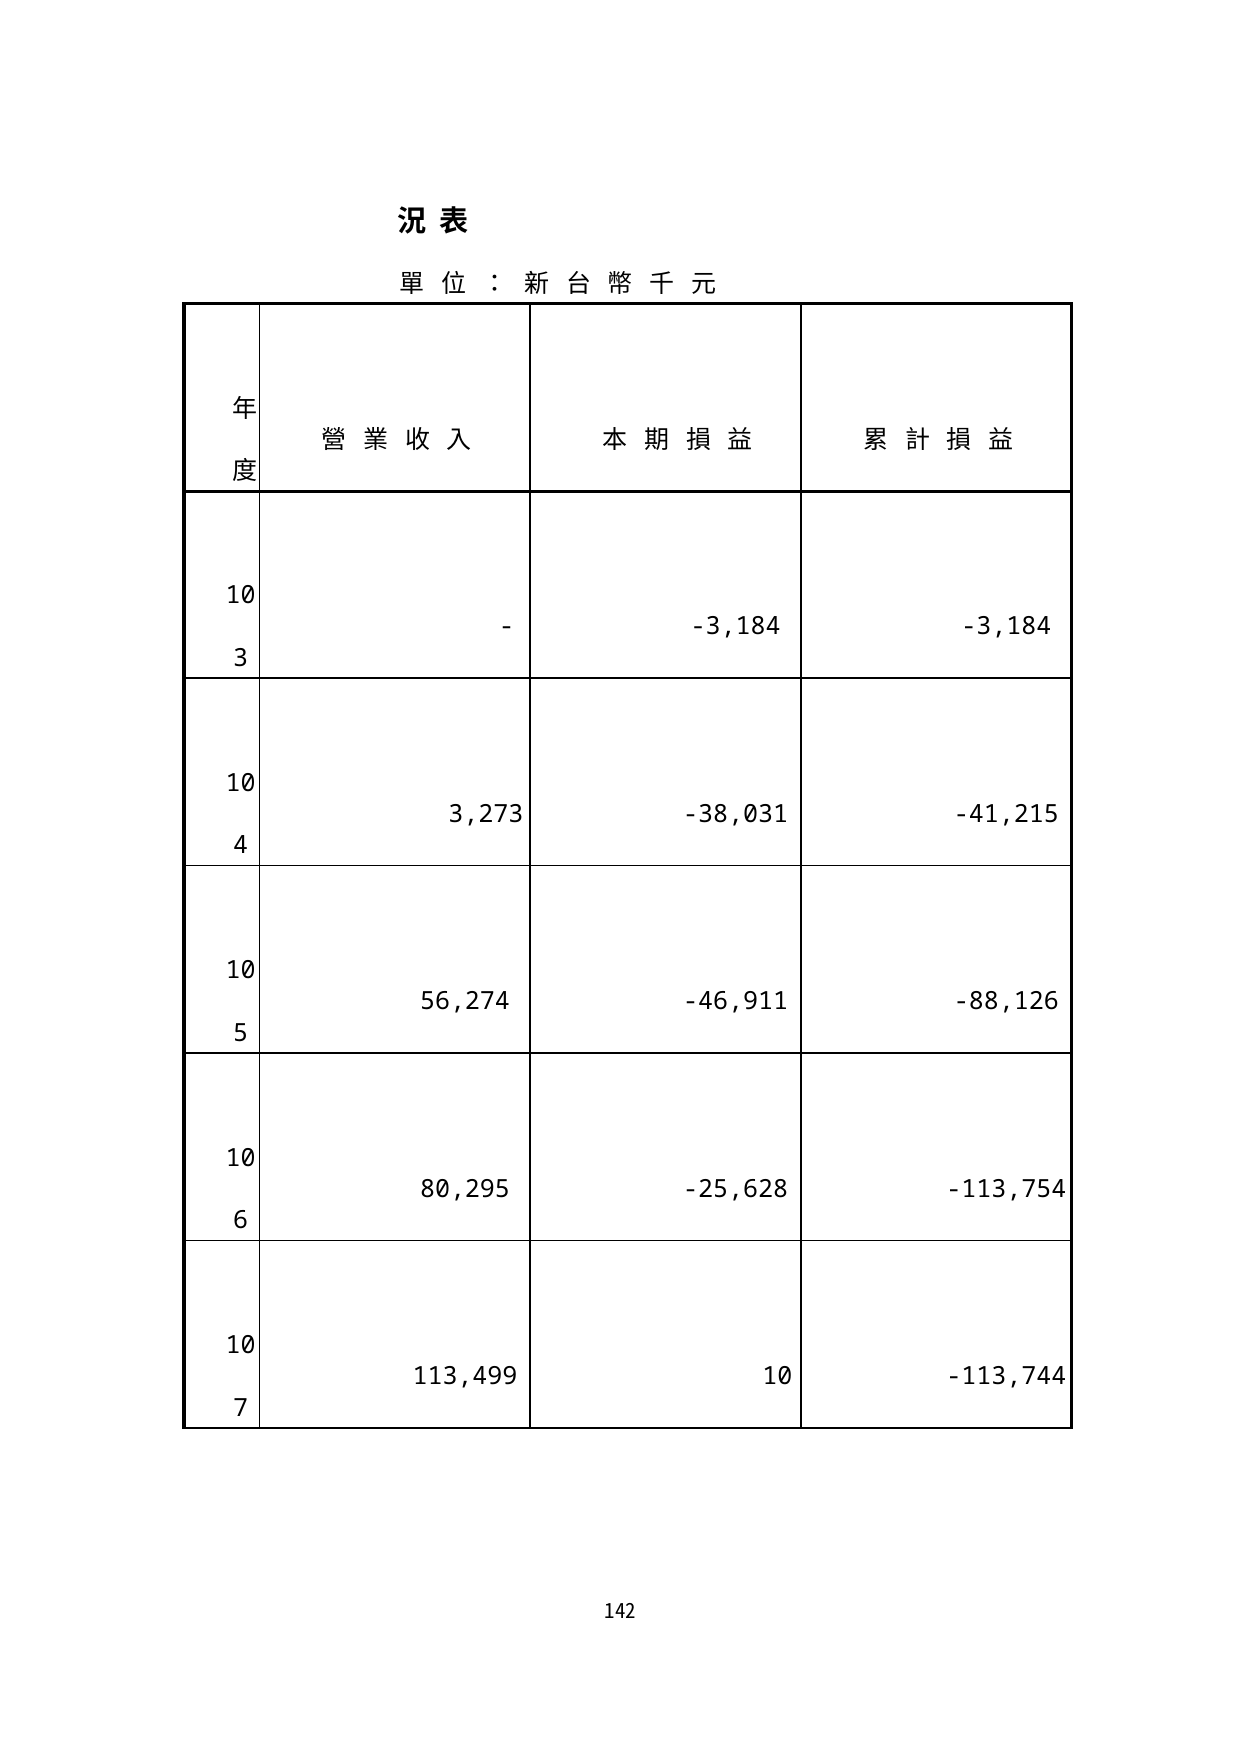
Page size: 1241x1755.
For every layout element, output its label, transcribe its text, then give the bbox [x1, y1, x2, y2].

table_cell 10 [531, 1241, 800, 1427]
table_cell -46,911 [531, 866, 800, 1052]
table_cell -113,744 [802, 1241, 1070, 1427]
table_cell 105 [186, 866, 259, 1052]
table_cell 107 [186, 1241, 259, 1427]
table_header 營業收入 [260, 305, 529, 490]
table_cell -113,754 [802, 1054, 1070, 1240]
table_cell 106 [186, 1054, 259, 1240]
table_cell 3,273 [260, 679, 529, 865]
table_cell - [260, 493, 529, 677]
table_cell 113,499 [260, 1241, 529, 1427]
table_header 年度 [186, 305, 259, 490]
table_header 本期損益 [531, 305, 800, 490]
table_cell -88,126 [802, 866, 1070, 1052]
text 況表 單位：新台幣千元 [183, 177, 1058, 302]
table_cell -25,628 [531, 1054, 800, 1240]
table_cell 104 [186, 679, 259, 865]
table_cell -41,215 [802, 679, 1070, 865]
table_header 累計損益 [802, 305, 1070, 490]
table_cell -3,184 [802, 493, 1070, 677]
table_cell 80,295 [260, 1054, 529, 1240]
table_cell 56,274 [260, 866, 529, 1052]
table_cell -38,031 [531, 679, 800, 865]
table_cell 103 [186, 493, 259, 677]
table_cell -3,184 [531, 493, 800, 677]
